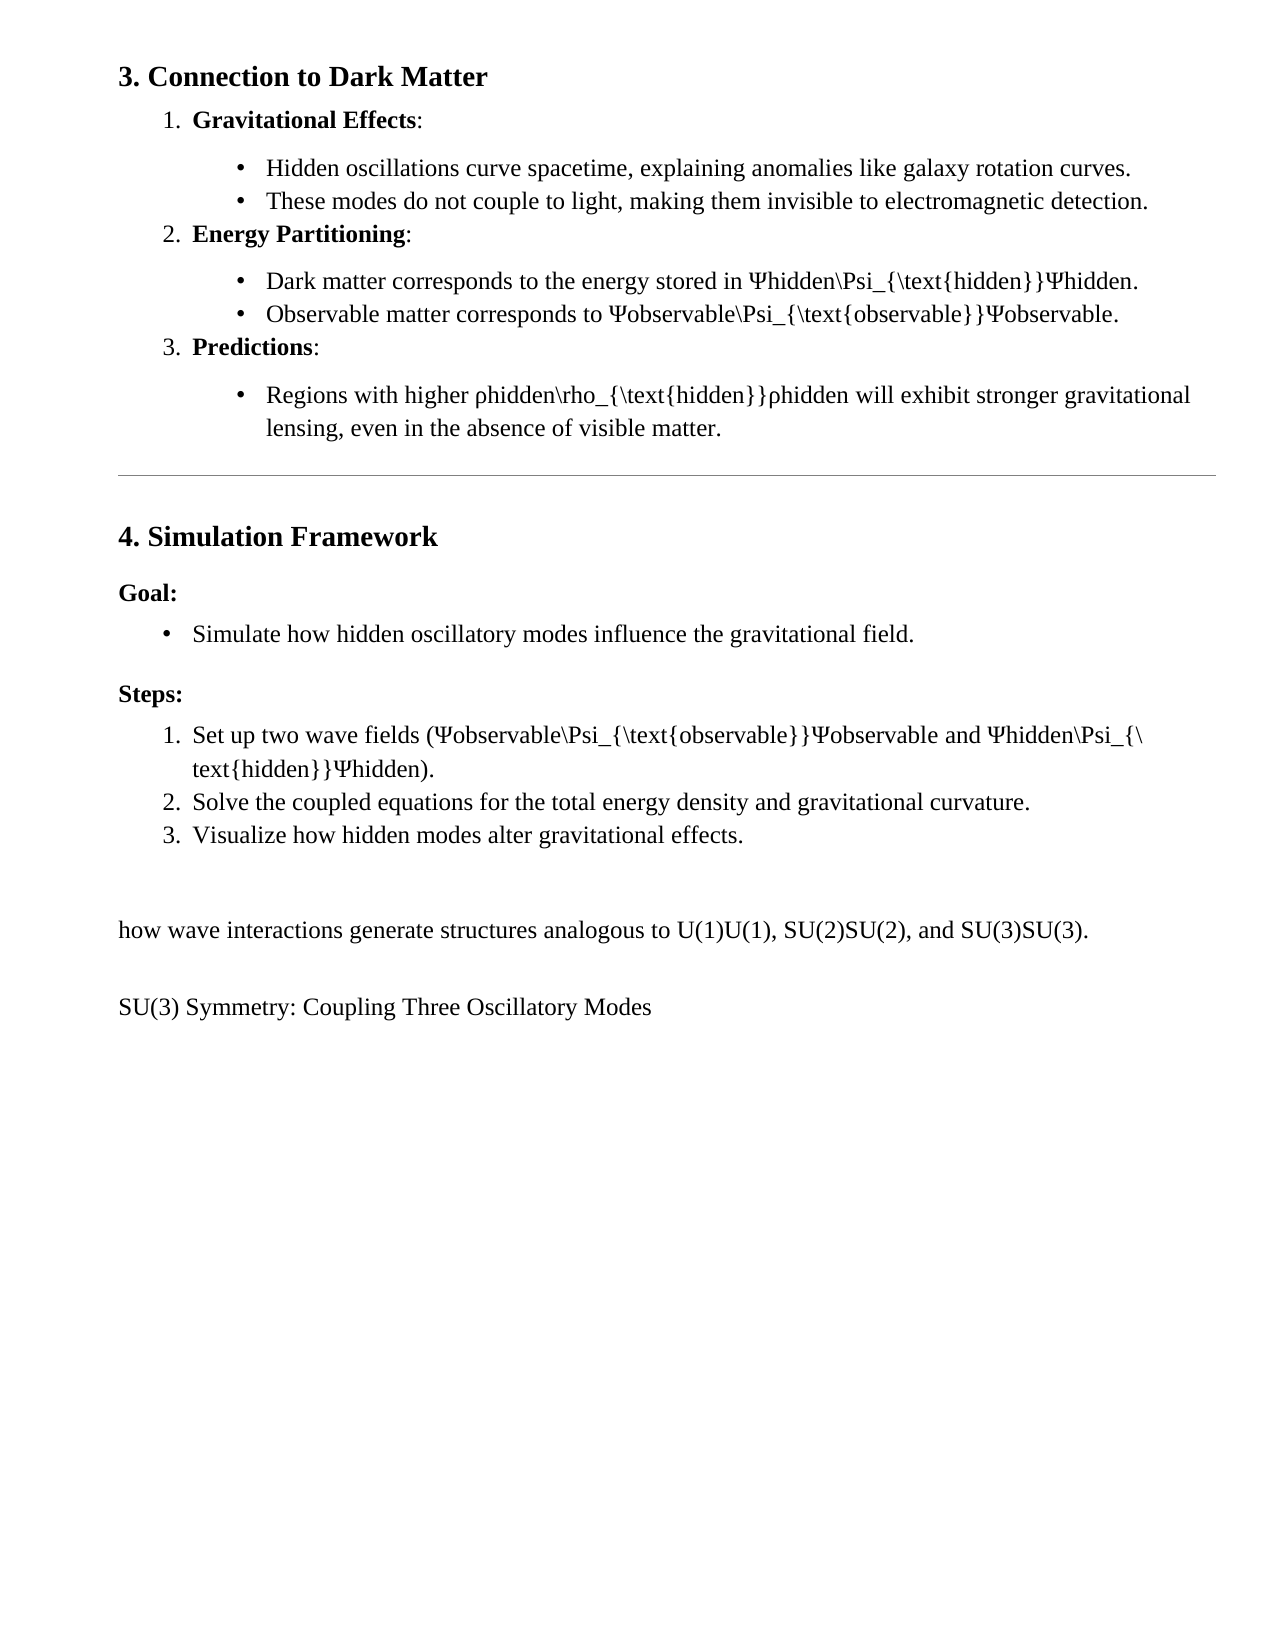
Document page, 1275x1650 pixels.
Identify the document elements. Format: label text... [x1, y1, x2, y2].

list Visualize how hidden modes alter gravitational effects. [162, 820, 1216, 848]
list Gravitational Effects: [162, 105, 1216, 134]
list Predictions: [162, 332, 1216, 361]
list Simulate how hidden oscillatory modes influence the gravitational field. [162, 619, 1216, 648]
subtitle 3. Connection to Dark Matter [118, 59, 1216, 93]
list Regions with higher ρhidden\rho_{\text{hidden}}ρhidden​ will exhibit stronger gravitational lensing, even in the absence of visible matter. [236, 380, 1216, 442]
list Observable matter corresponds to Ψobservable\Psi_{\text{observable}}Ψobservable​. [236, 299, 1216, 328]
list Solve the coupled equations for the total energy density and gravitational curvature. [162, 787, 1216, 815]
list Set up two wave fields (Ψobservable\Psi_{\text{observable}}Ψobservable​ and Ψhidden\Psi_{\text{hidden}}Ψhidden​). [162, 721, 1216, 782]
list Energy Partitioning: [162, 219, 1216, 247]
subtitle 4. Simulation Framework [118, 519, 1216, 553]
list These modes do not couple to light, making them invisible to electromagnetic detection. [236, 186, 1216, 214]
subtitle Steps: [118, 679, 1216, 708]
text how wave interactions generate structures analogous to U(1)U(1), SU(2)SU(2), and SU(3)SU(3). [118, 915, 1216, 944]
subtitle Goal: [118, 578, 1216, 607]
text SU(3) Symmetry: Coupling Three Oscillatory Modes [118, 992, 1216, 1021]
list Hidden oscillations curve spacetime, explaining anomalies like galaxy rotation curves. [236, 153, 1216, 181]
list Dark matter corresponds to the energy stored in Ψhidden\Psi_{\text{hidden}}Ψhidden​. [236, 266, 1216, 295]
